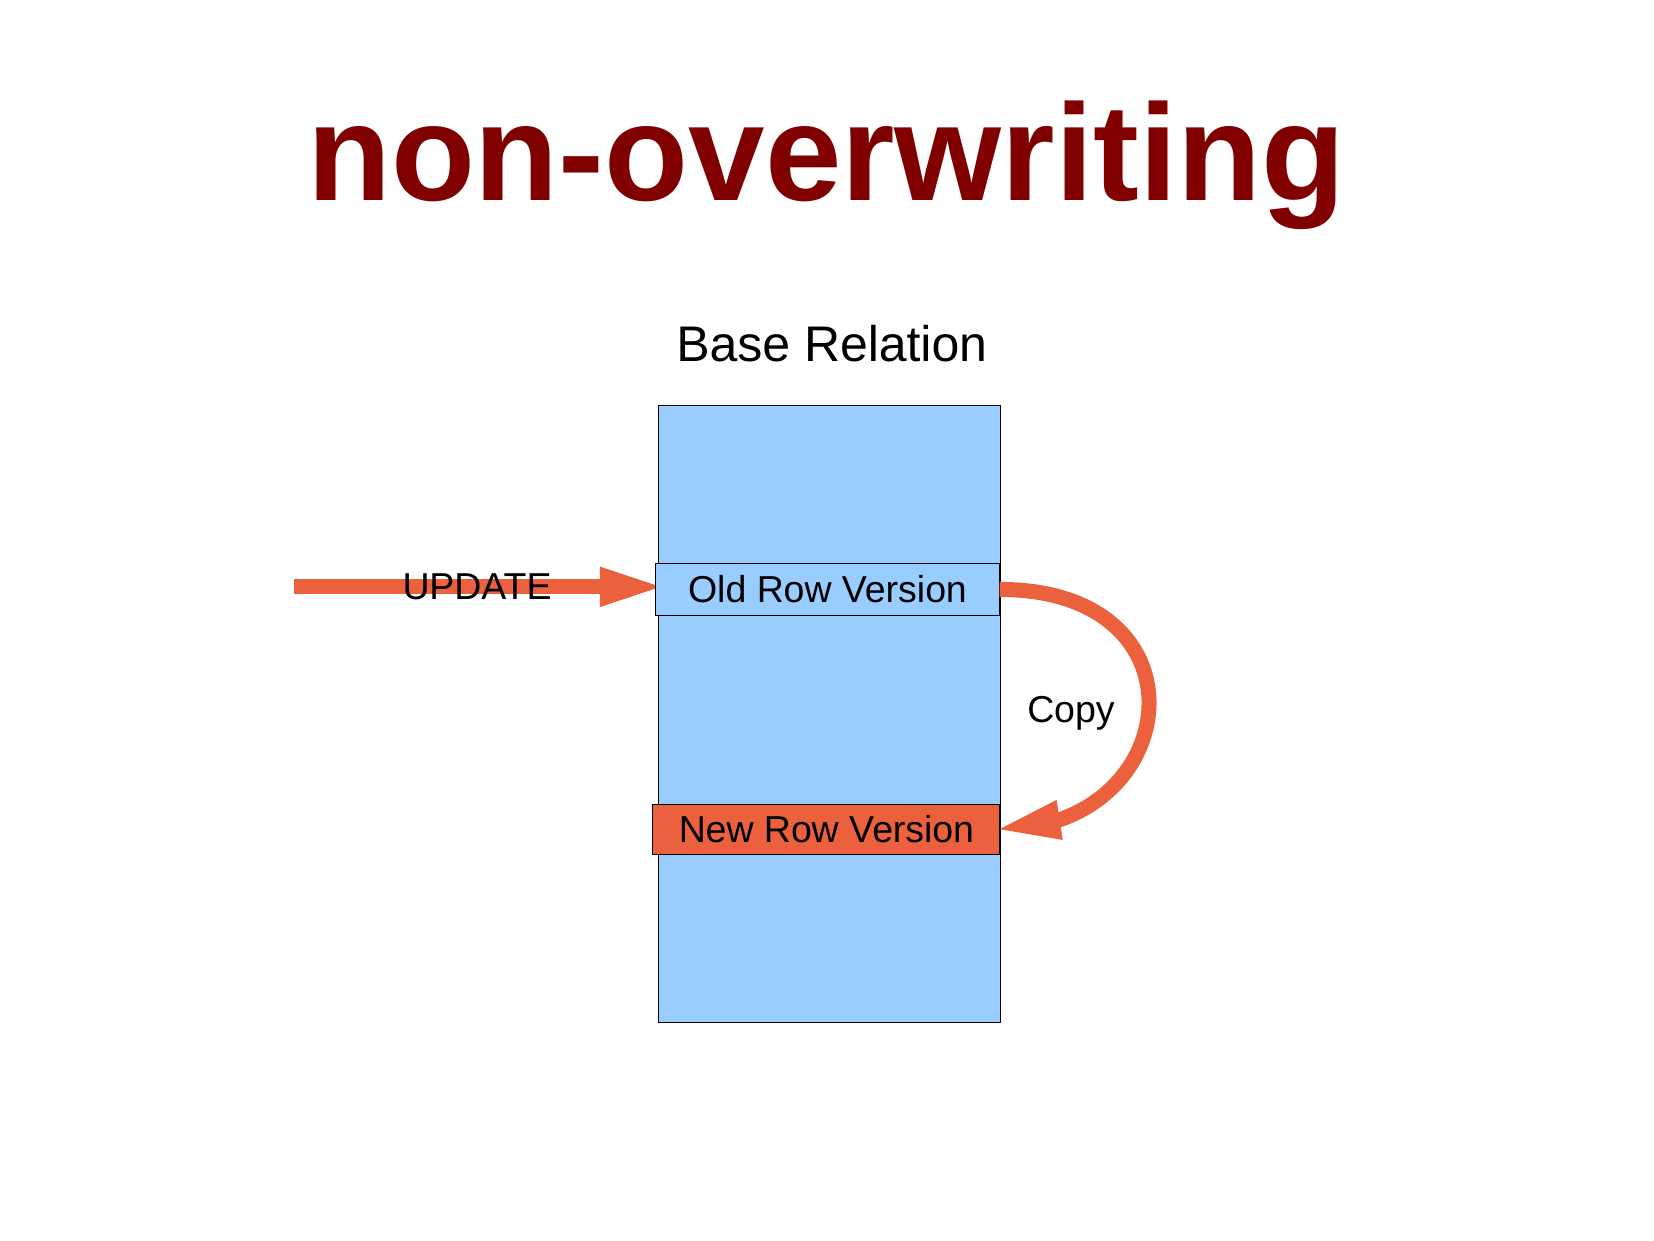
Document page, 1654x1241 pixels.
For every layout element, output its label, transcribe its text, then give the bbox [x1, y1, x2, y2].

text_box [658, 830, 1001, 1023]
text_box [658, 405, 1001, 581]
text_box Base Relation [661, 308, 1003, 380]
text_box New Row Version [652, 804, 1000, 855]
text_box Old Row Version [655, 563, 1000, 616]
text_box [658, 597, 1001, 828]
title non-overwriting [82, 56, 1571, 250]
